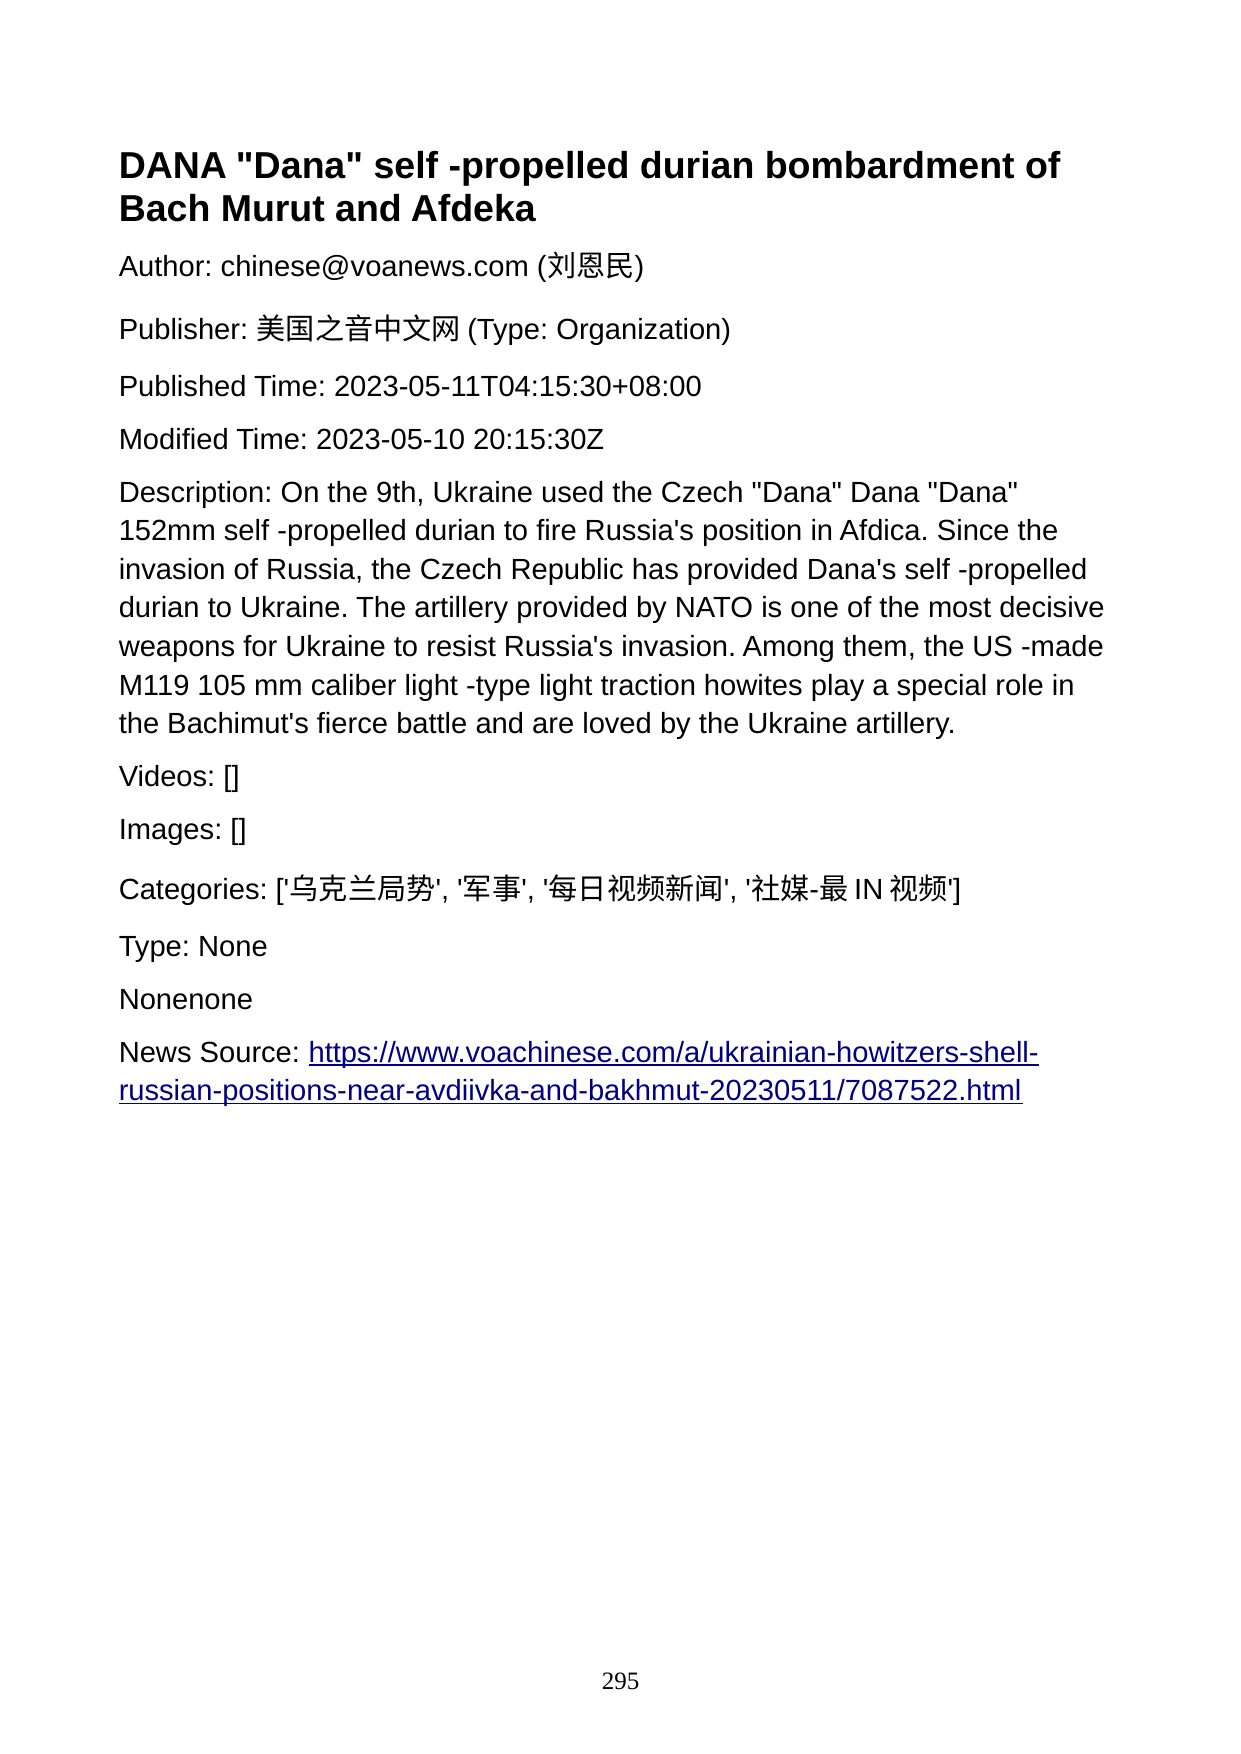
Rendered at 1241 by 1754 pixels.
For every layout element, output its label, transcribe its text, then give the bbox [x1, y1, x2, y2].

text Description: On the 9th, Ukraine used the Czech "Dana" Dana "Dana" 152mm self -propelled durian to fire Russia's position in Afdica. Since the invasion of Russia, the Czech Republic has provided Dana's self -propelled durian to Ukraine. The artillery provided by NATO is one of the most decisive weapons for Ukraine to resist Russia's invasion. Among them, the US -made M119 105 mm caliber light -type light traction howites play a special role in the Bachimut's fierce battle and are loved by the Ukraine artillery. [118, 475, 1122, 739]
text Images: [] [118, 812, 1122, 846]
text Videos: [] [118, 759, 1122, 793]
text Publisher: 美国之音中文网 (Type: Organization) [118, 305, 1122, 348]
text Nonenone [118, 982, 1122, 1015]
text Published Time: 2023-05-11T04:15:30+08:00 [118, 368, 1122, 402]
text Author: chinese@voanews.com (刘恩民) [118, 242, 1122, 284]
text News Source: https://www.voachinese.com/a/ukrainian-howitzers-shell-russian-positions-near-avdiivka-and-bakhmut-20230511/7087522.html [118, 1035, 1122, 1107]
subtitle DANA "Dana" self -propelled durian bombardment of Bach Murut and Afdeka [118, 143, 1122, 230]
text Categories: ['乌克兰局势', '军事', '每日视频新闻', '社媒-最IN视频'] [118, 865, 1122, 908]
text Type: None [118, 928, 1122, 962]
text Modified Time: 2023-05-10 20:15:30Z [118, 422, 1122, 455]
